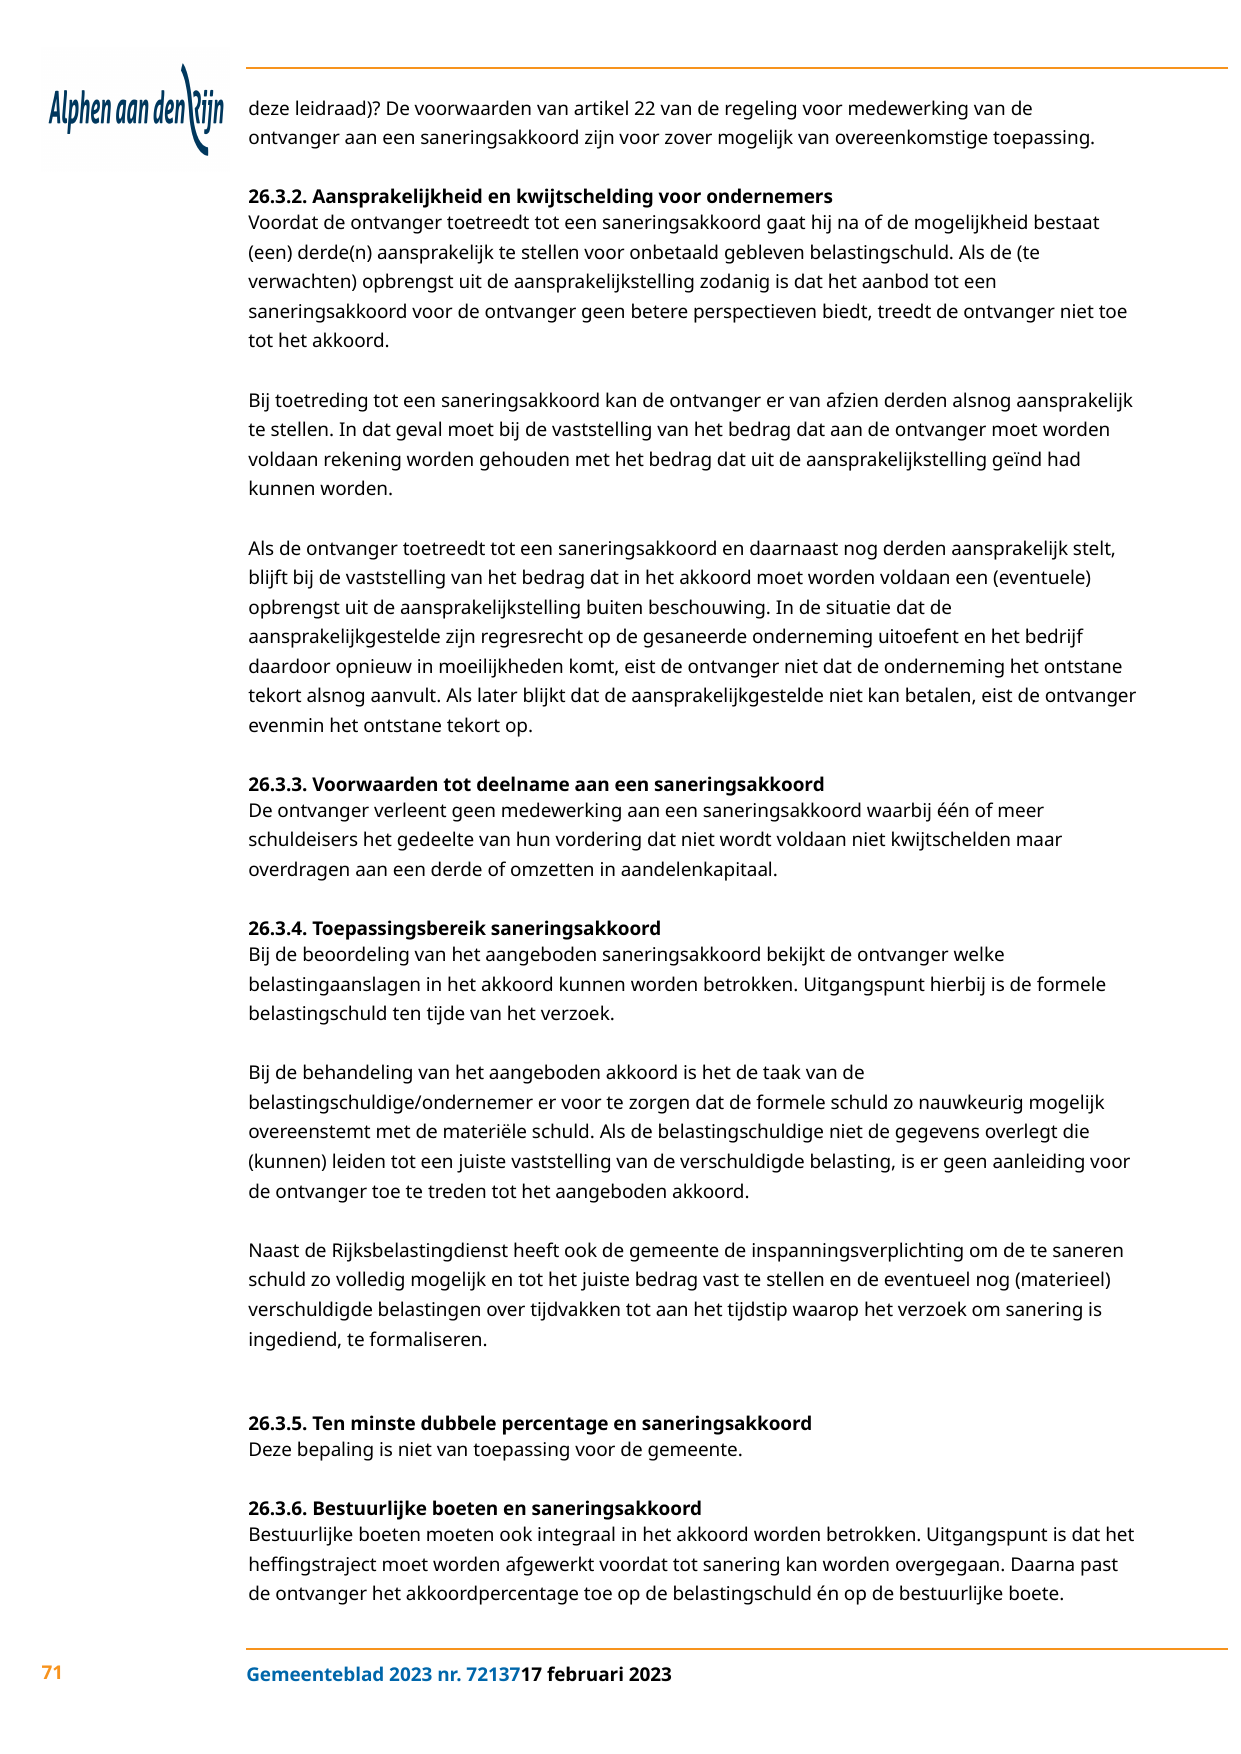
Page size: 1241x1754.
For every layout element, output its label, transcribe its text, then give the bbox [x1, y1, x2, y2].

text evenmin het ontstane tekort op. [248, 712, 1152, 738]
text te stellen. In dat geval moet bij de vaststelling van het bedrag dat aan de ontvanger moet worden [248, 416, 1152, 442]
text daardoor opnieuw in moeilijkheden komt, eist de ontvanger niet dat de onderneming het ontstane [248, 653, 1152, 679]
text schuld zo volledig mogelijk en tot het juiste bedrag vast te stellen en de eventueel nog (materieel) [248, 1267, 1152, 1292]
text tot het akkoord. [248, 328, 1152, 353]
text verwachten) opbrengst uit de aansprakelijkstelling zodanig is dat het aanbod tot een [248, 268, 1152, 294]
text Als de ontvanger toetreedt tot een saneringsakkoord en daarnaast nog derden aansprakelijk stelt, [248, 535, 1152, 560]
text blijft bij de vaststelling van het bedrag dat in het akkoord moet worden voldaan een (eventuele) [248, 564, 1152, 590]
text saneringsakkoord voor de ontvanger geen betere perspectieven biedt, treedt de ontvanger niet toe [248, 298, 1152, 324]
text belastingschuldige/ondernemer er voor te zorgen dat de formele schuld zo nauwkeurig mogelijk [248, 1089, 1152, 1115]
text voldaan rekening worden gehouden met het bedrag dat uit de aansprakelijkstelling geïnd had [248, 446, 1152, 472]
text tekort alsnog aanvult. Als later blijkt dat de aansprakelijkgestelde niet kan betalen, eist de ontvanger [248, 683, 1152, 708]
text schuldeisers het gedeelte van hun vordering dat niet wordt voldaan niet kwijtschelden maar [248, 827, 1152, 852]
text deze leidraad)? De voorwaarden van artikel 22 van de regeling voor medewerking van de [248, 95, 1152, 121]
text Bij de behandeling van het aangeboden akkoord is het de taak van de [248, 1059, 1152, 1085]
text aansprakelijkgestelde zijn regresrecht op de gesaneerde onderneming uitoefent en het bedrijf [248, 623, 1152, 649]
text 26.3.4. Toepassingsbereik saneringsakkoord [248, 915, 1152, 941]
text De ontvanger verleent geen medewerking aan een saneringsakkoord waarbij één of meer [248, 797, 1152, 823]
text 26.3.3. Voorwaarden tot deelname aan een saneringsakkoord [248, 771, 1152, 797]
text opbrengst uit de aansprakelijkstelling buiten beschouwing. In de situatie dat de [248, 594, 1152, 619]
text 26.3.2. Aansprakelijkheid en kwijtschelding voor ondernemers [248, 183, 1152, 209]
text heffingstraject moet worden afgewerkt voordat tot sanering kan worden overgegaan. Daarna past [248, 1551, 1152, 1577]
text 26.3.6. Bestuurlijke boeten en saneringsakkoord [248, 1496, 1152, 1521]
text kunnen worden. [248, 476, 1152, 501]
text ingediend, te formaliseren. [248, 1326, 1152, 1351]
text overdragen aan een derde of omzetten in aandelenkapitaal. [248, 856, 1152, 882]
text Deze bepaling is niet van toepassing voor de gemeente. [248, 1436, 1152, 1462]
text belastingschuld ten tijde van het verzoek. [248, 1000, 1152, 1026]
text de ontvanger toe te treden tot het aangeboden akkoord. [248, 1178, 1152, 1203]
text 26.3.5. Ten minste dubbele percentage en saneringsakkoord [248, 1411, 1152, 1436]
text Bij de beoordeling van het aangeboden saneringsakkoord bekijkt de ontvanger welke [248, 941, 1152, 967]
picture [41, 47, 231, 172]
text ontvanger aan een saneringsakkoord zijn voor zover mogelijk van overeenkomstige toepassing. [248, 124, 1152, 150]
text (een) derde(n) aansprakelijk te stellen voor onbetaald gebleven belastingschuld. Als de (te [248, 239, 1152, 264]
text Naast de Rijksbelastingdienst heeft ook de gemeente de inspanningsverplichting om de te saneren [248, 1237, 1152, 1263]
text Bij toetreding tot een saneringsakkoord kan de ontvanger er van afzien derden alsnog aansprakelijk [248, 387, 1152, 412]
text verschuldigde belastingen over tijdvakken tot aan het tijdstip waarop het verzoek om sanering is [248, 1296, 1152, 1322]
text belastingaanslagen in het akkoord kunnen worden betrokken. Uitgangspunt hierbij is de formele [248, 971, 1152, 996]
text Bestuurlijke boeten moeten ook integraal in het akkoord worden betrokken. Uitgangspunt is dat het [248, 1521, 1152, 1547]
text (kunnen) leiden tot een juiste vaststelling van de verschuldigde belasting, is er geen aanleiding voor [248, 1148, 1152, 1174]
text Voordat de ontvanger toetreedt tot een saneringsakkoord gaat hij na of de mogelijkheid bestaat [248, 209, 1152, 235]
text overeenstemt met de materiële schuld. Als de belastingschuldige niet de gegevens overlegt die [248, 1119, 1152, 1144]
text de ontvanger het akkoordpercentage toe op de belastingschuld én op de bestuurlijke boete. [248, 1580, 1152, 1606]
